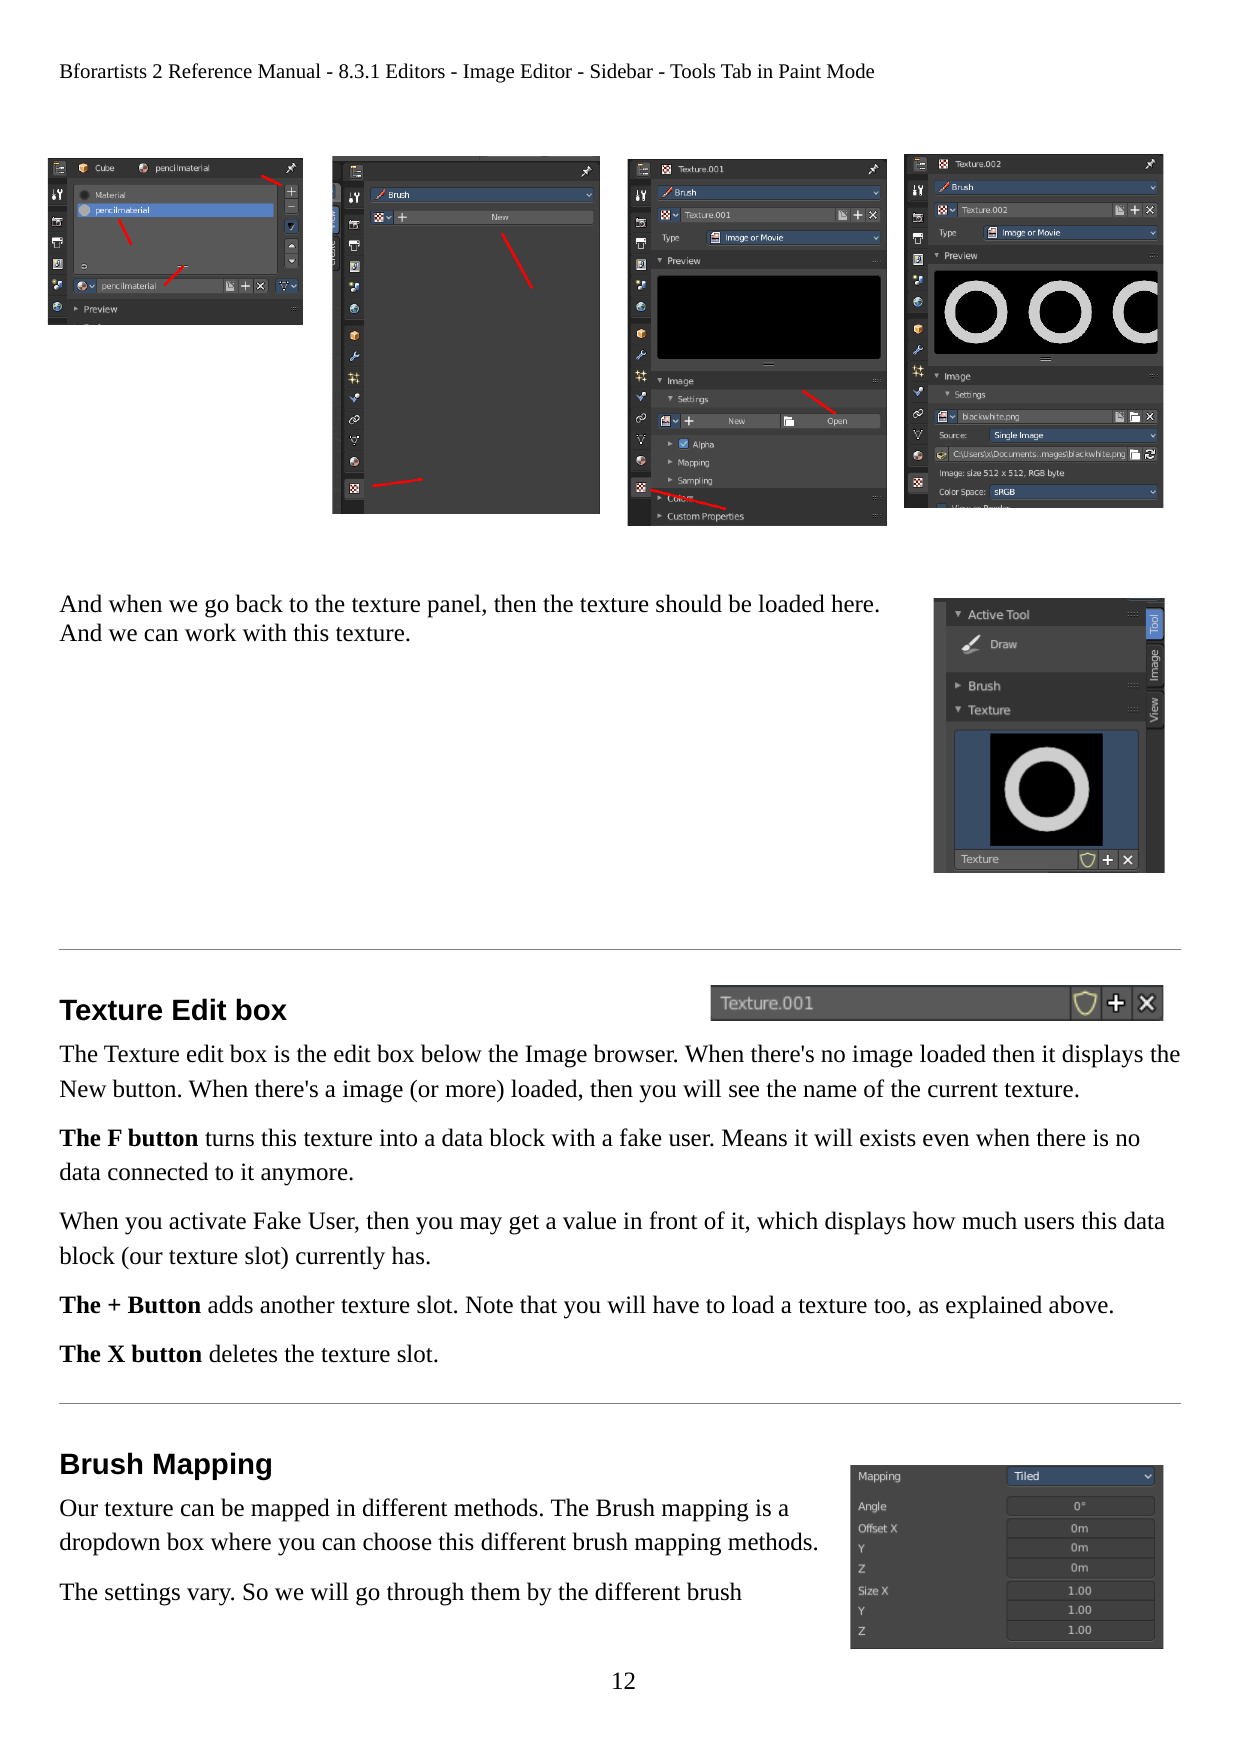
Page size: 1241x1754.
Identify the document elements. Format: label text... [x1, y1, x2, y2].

text When you activate Fake User, then you may get a value in front of it, which displays how much users this data block (our texture slot) currently has. [59, 1206, 1181, 1269]
picture [332, 156, 600, 514]
picture [627, 159, 887, 526]
subtitle Brush Mapping [59, 1447, 1181, 1481]
text The X button deletes the texture slot. [59, 1339, 1181, 1368]
picture [850, 1465, 1164, 1649]
picture [710, 985, 1164, 1021]
text Our texture can be mapped in different methods. The Brush mapping is a dropdown box where you can choose this different brush mapping methods. [59, 1493, 850, 1556]
text The Texture edit box is the edit box below the Image browser. When there's no image loaded then it displays the New button. When there's a image (or more) loaded, then you will see the name of the current texture. [59, 1039, 1181, 1102]
picture [904, 154, 1164, 508]
text The F button turns this texture into a data block with a fake user. Means it will exists even when there is no data connected to it anymore. [59, 1123, 1181, 1186]
text The settings vary. So we will go through them by the different brush [59, 1577, 850, 1605]
subtitle Texture Edit box [59, 993, 1181, 1027]
text The + Button adds another texture slot. Note that you will have to load a texture too, as explained above. [59, 1290, 1181, 1319]
picture [933, 598, 1165, 873]
text And when we go back to the texture panel, then the texture should be loaded here. And we can work with this texture. [59, 589, 1181, 647]
picture [47, 158, 303, 325]
